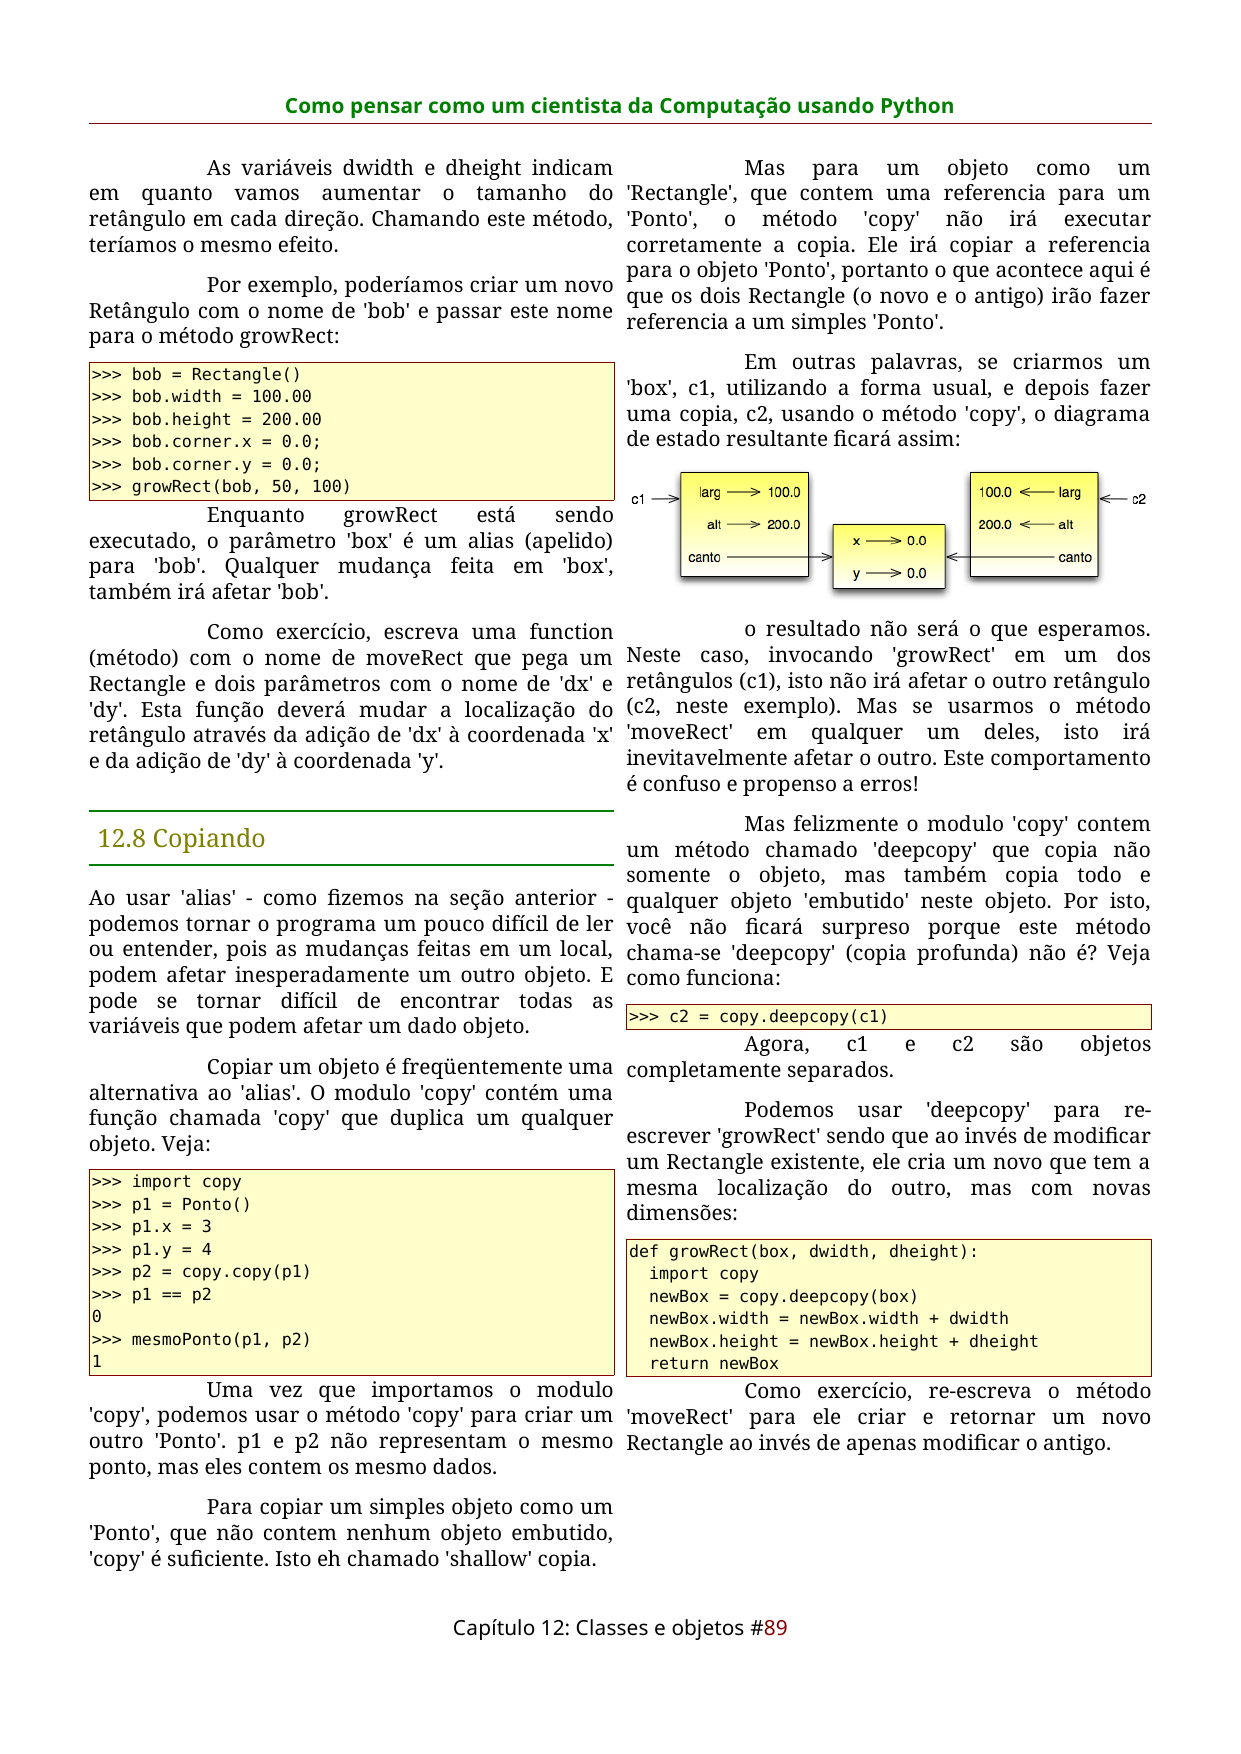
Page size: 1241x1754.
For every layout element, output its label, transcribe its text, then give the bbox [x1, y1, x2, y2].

text >>> p1 == p2 [90, 1282, 614, 1304]
text Uma vez que importamos o modulo 'copy', podemos usar o método 'copy' para criar um outro 'Ponto'. p1 e p2 não representam o mesmo ponto, mas eles contem os mesmo dados. [88, 1375, 614, 1480]
text >>> mesmoPonto(p1, p2) [90, 1327, 614, 1349]
text As variáveis dwidth e dheight indicam em quanto vamos aumentar o tamanho do retângulo em cada direção. Chamando este método, teríamos o mesmo efeito. [88, 152, 614, 258]
text import copy [627, 1261, 1151, 1283]
text >>> bob.height = 200.00 [90, 407, 614, 429]
text 0 [90, 1304, 614, 1327]
text Em outras palavras, se criarmos um 'box', c1, utilizando a forma usual, e depois fazer uma copia, c2, usando o método 'copy', o diagrama de estado resultante ficará assim: [626, 347, 1152, 453]
text Ao usar 'alias' - como fizemos na seção anterior - podemos tornar o programa um pouco difícil de ler ou entender, pois as mudanças feitas em um local, podem afetar inesperadamente um outro objeto. E pode se tornar difícil de encontrar todas as variáveis que podem afetar um dado objeto. [88, 883, 614, 1040]
text newBox.width = newBox.width + dwidth [627, 1306, 1151, 1328]
text def growRect(box, dwidth, dheight): [627, 1240, 1151, 1261]
text >>> bob.width = 100.00 [90, 384, 614, 407]
text Copiar um objeto é freqüentemente uma alternativa ao 'alias'. O modulo 'copy' contém uma função chamada 'copy' que duplica um qualquer objeto. Veja: [88, 1052, 614, 1157]
text Mas felizmente o modulo 'copy' contem um método chamado 'deepcopy' que copia não somente o objeto, mas também copia todo e qualquer objeto 'embutido' neste objeto. Por isto, você não ficará surpreso porque este método chama-se 'deepcopy' (copia profunda) não é? Veja como funciona: [626, 809, 1152, 992]
text newBox.height = newBox.height + dheight [627, 1328, 1151, 1351]
text o resultado não será o que esperamos. Neste caso, invocando 'growRect' em um dos retângulos (c1), isto não irá afetar o outro retângulo (c2, neste exemplo). Mas se usarmos o método 'moveRect' em qualquer um deles, isto irá inevitavelmente afetar o outro. Este comportamento é confuso e propenso a erros! [626, 614, 1152, 797]
text >>> p1.x = 3 [90, 1214, 614, 1237]
text Enquanto growRect está sendo executado, o parâmetro 'box' é um alias (apelido) para 'bob'. Qualquer mudança feita em 'box', também irá afetar 'bob'. [88, 500, 614, 606]
text Por exemplo, poderíamos criar um novo Retângulo com o nome de 'bob' e passar este nome para o método growRect: [88, 270, 614, 350]
picture [626, 465, 1152, 602]
text >>> bob = Rectangle() [90, 363, 614, 384]
text return newBox [627, 1351, 1151, 1376]
text Como exercício, re-escreva o método 'moveRect' para ele criar e retornar um novo Rectangle ao invés de apenas modificar o antigo. [626, 1377, 1152, 1456]
text newBox = copy.deepcopy(box) [627, 1283, 1151, 1306]
text >>> c2 = copy.deepcopy(c1) [627, 1005, 1151, 1029]
text 1 [90, 1349, 614, 1375]
text >>> p1.y = 4 [90, 1237, 614, 1259]
text Podemos usar 'deepcopy' para re-escrever 'growRect' sendo que ao invés de modificar um Rectangle existente, ele cria um novo que tem a mesma localização do outro, mas com novas dimensões: [626, 1095, 1152, 1227]
text >>> p2 = copy.copy(p1) [90, 1259, 614, 1282]
text >>> bob.corner.y = 0.0; [90, 452, 614, 474]
text Agora, c1 e c2 são objetos completamente separados. [626, 1030, 1152, 1083]
text >>> growRect(bob, 50, 100) [90, 474, 614, 500]
text Mas para um objeto como um 'Rectangle', que contem uma referencia para um 'Ponto', o método 'copy' não irá executar corretamente a copia. Ele irá copiar a referencia para o objeto 'Ponto', portanto o que acontece aqui é que os dois Rectangle (o novo e o antigo) irão fazer referencia a um simples 'Ponto'. [626, 152, 1152, 335]
text Para copiar um simples objeto como um 'Ponto', que não contem nenhum objeto embutido, 'copy' é suficiente. Isto eh chamado 'shallow' copia. [88, 1492, 614, 1572]
text Como exercício, escreva uma function (método) com o nome de moveRect que pega um Rectangle e dois parâmetros com o nome de 'dx' e 'dy'. Esta função deverá mudar a localização do retângulo através da adição de 'dx' à coordenada 'x' e da adição de 'dy' à coordenada 'y'. [88, 617, 614, 774]
text >>> import copy [90, 1170, 614, 1192]
text >>> bob.corner.x = 0.0; [90, 429, 614, 452]
subtitle 12.8 Copiando [88, 811, 614, 866]
text >>> p1 = Ponto() [90, 1192, 614, 1214]
